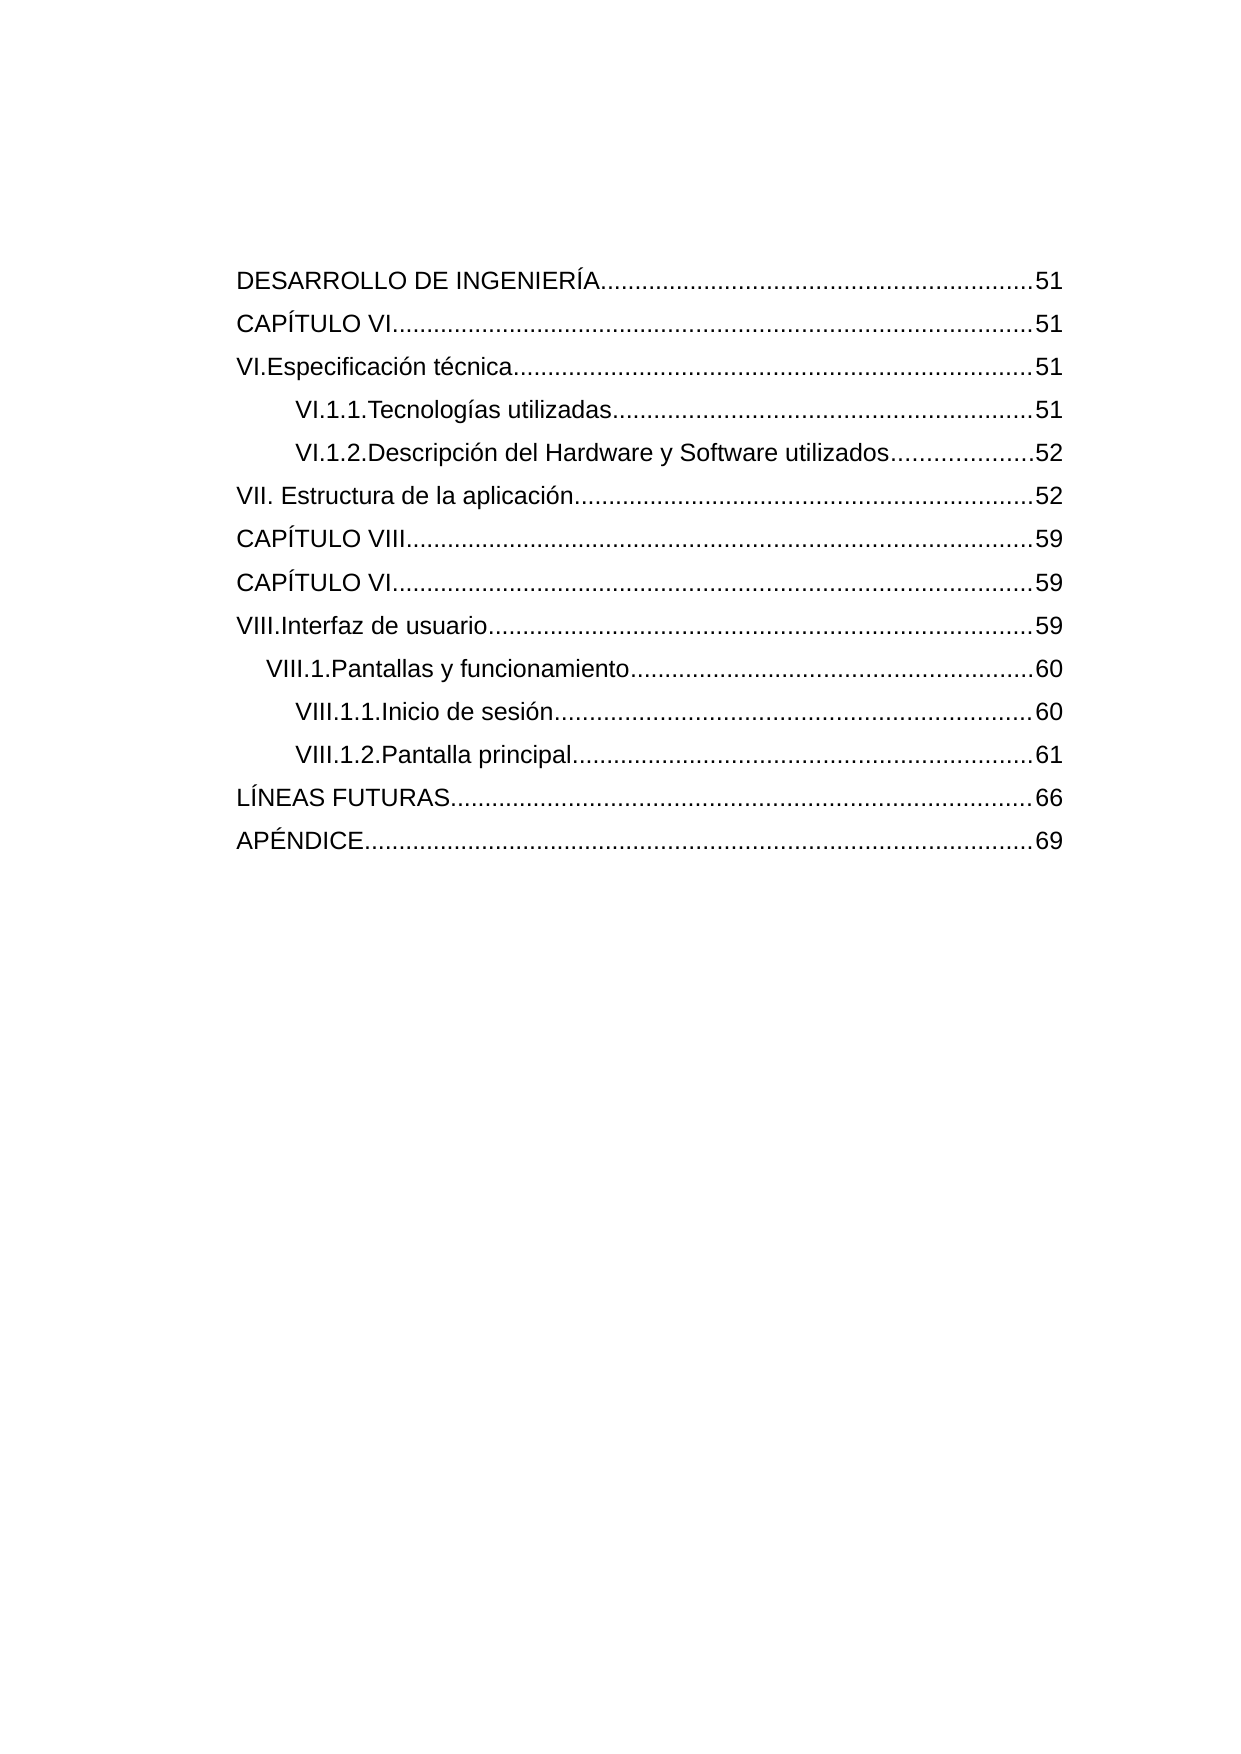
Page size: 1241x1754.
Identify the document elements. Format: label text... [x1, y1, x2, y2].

text VIII.Interfaz de usuario 59 [236, 611, 1063, 639]
text CAPÍTULO VI 59 [236, 568, 1063, 596]
text APÉNDICE 69 [236, 826, 1063, 855]
text VI.1.1.Tecnologías utilizadas 51 [295, 395, 1063, 424]
text VIII.1.2.Pantalla principal 61 [295, 740, 1063, 769]
text VI.1.2.Descripción del Hardware y Software utilizados 52 [295, 438, 1063, 467]
text CAPÍTULO VI 51 [236, 309, 1063, 338]
text VIII.1.1.Inicio de sesión 60 [295, 697, 1063, 726]
text VI.Especificación técnica 51 [236, 352, 1063, 381]
text DESARROLLO DE INGENIERÍA 51 [236, 266, 1063, 294]
text VIII.1.Pantallas y funcionamiento 60 [266, 654, 1063, 683]
text VII. Estructura de la aplicación 52 [236, 481, 1063, 510]
text CAPÍTULO VIII 59 [236, 524, 1063, 553]
text LÍNEAS FUTURAS 66 [236, 783, 1063, 812]
